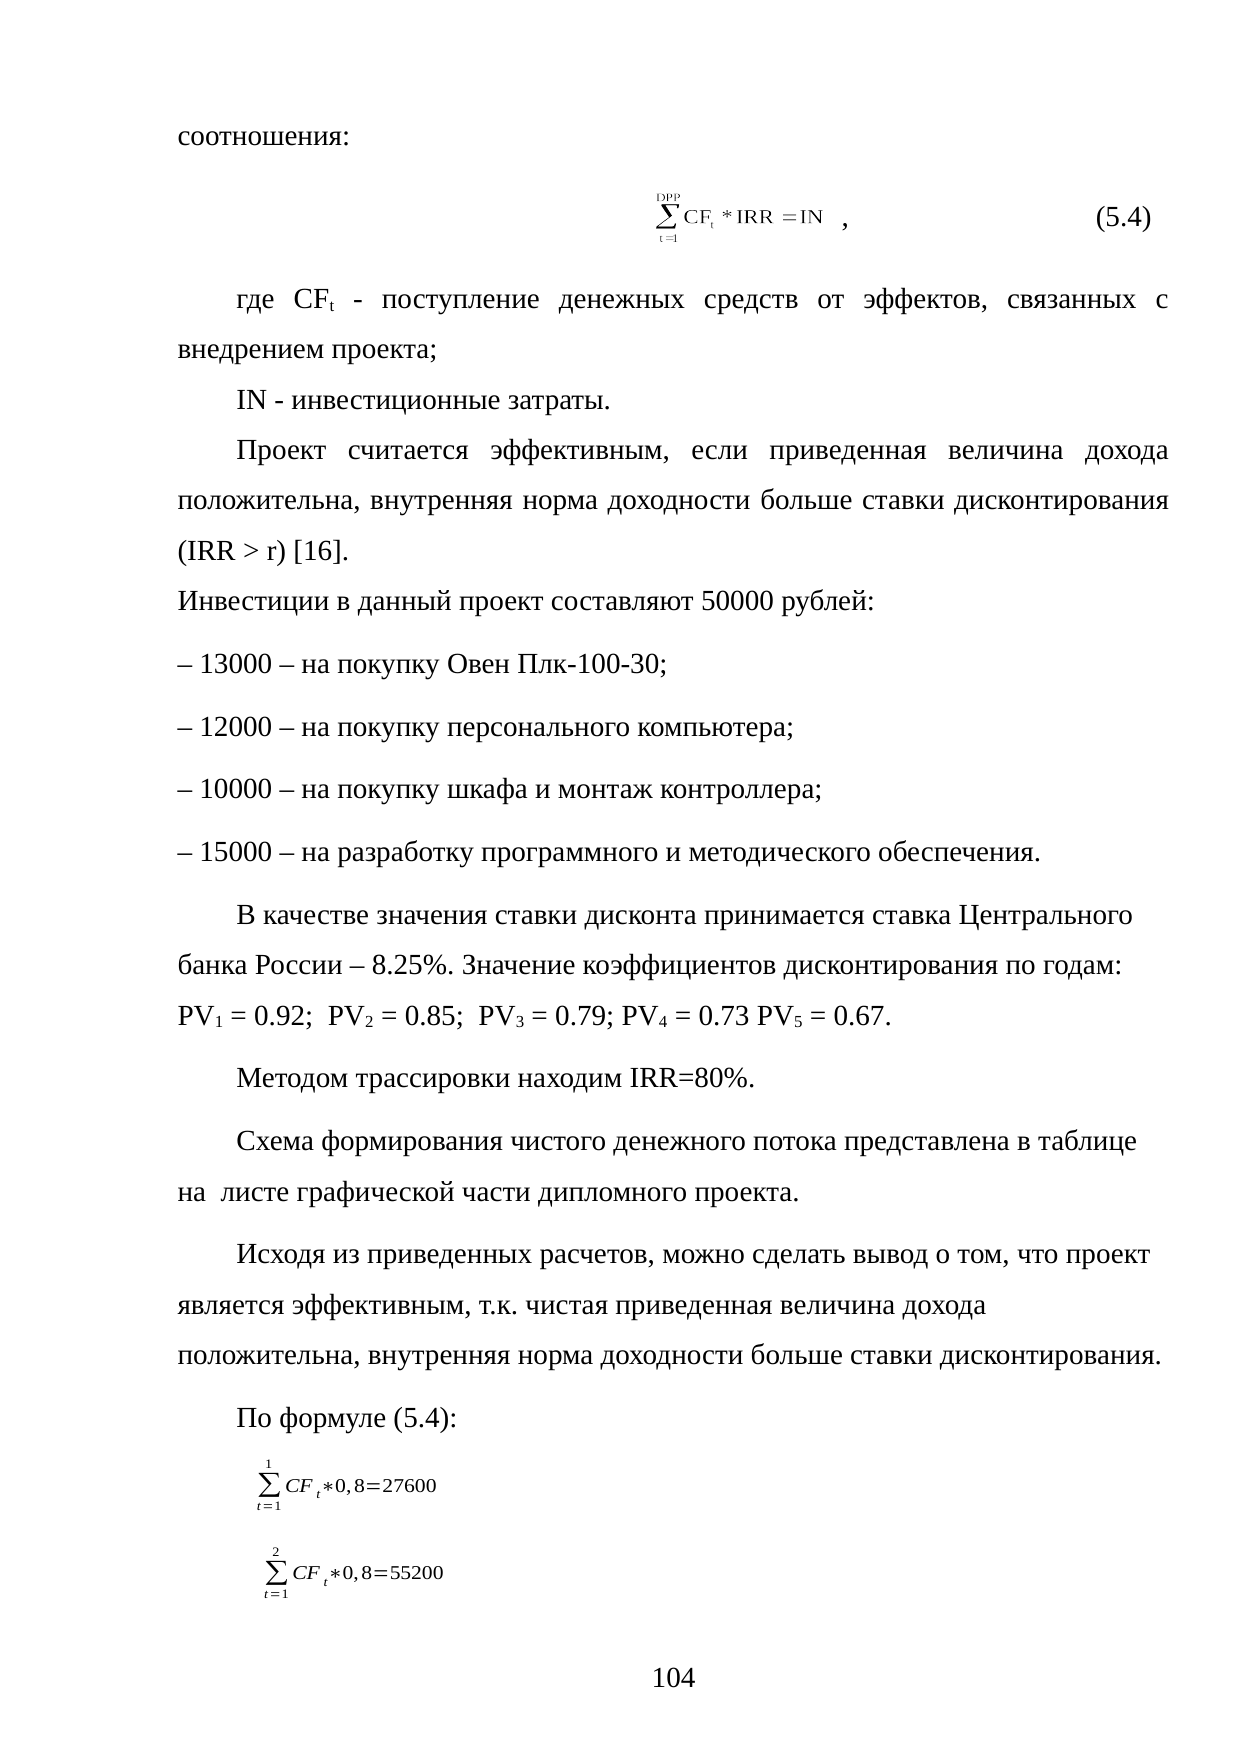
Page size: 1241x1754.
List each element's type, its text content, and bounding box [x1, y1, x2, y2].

text соотношения: [177, 118, 1169, 152]
text – 10000 – на покупку шкафа и монтаж контроллера; [177, 771, 1169, 805]
text – 13000 – на покупку Овен Плк-100-30; [177, 646, 1169, 679]
text – 15000 – на разработку программного и методического обеспечения. [177, 834, 1169, 868]
text Методом трассировки находим IRR=80%. [177, 1061, 1169, 1094]
text , (5.4) [177, 181, 1169, 252]
text Схема формирования чистого денежного потока представлена в таблице на листе графической части дипломного проекта. [177, 1123, 1169, 1207]
text По формуле (5.4): [177, 1400, 1169, 1433]
text Инвестиции в данный проект составляют 50000 рублей: [177, 583, 1169, 617]
text – 12000 – на покупку персонального компьютера; [177, 709, 1169, 742]
text Исходя из приведенных расчетов, можно сделать вывод о том, что проект является эффективным, т.к. чистая приведенная величина дохода положительна, внутренняя норма доходности больше ставки дисконтирования. [177, 1236, 1169, 1371]
text где CFt - поступление денежных средств от эффектов, связанных с внедрением проекта; [177, 281, 1169, 365]
text IN - инвестиционные затраты. [177, 382, 1169, 415]
text В качестве значения ставки дисконта принимается ставка Центрального банка России – 8.25%. Значение коэффициентов дисконтирования по годам: PV1 = 0.92; PV2 = 0.85; PV3 = 0.79; PV4 = 0.73 PV5 = 0.67. [177, 897, 1169, 1031]
text Проект считается эффективным, если приведенная величина дохода положительна, внутренняя норма доходности больше ставки дисконтирования (IRR > r) [16]. [177, 432, 1169, 566]
